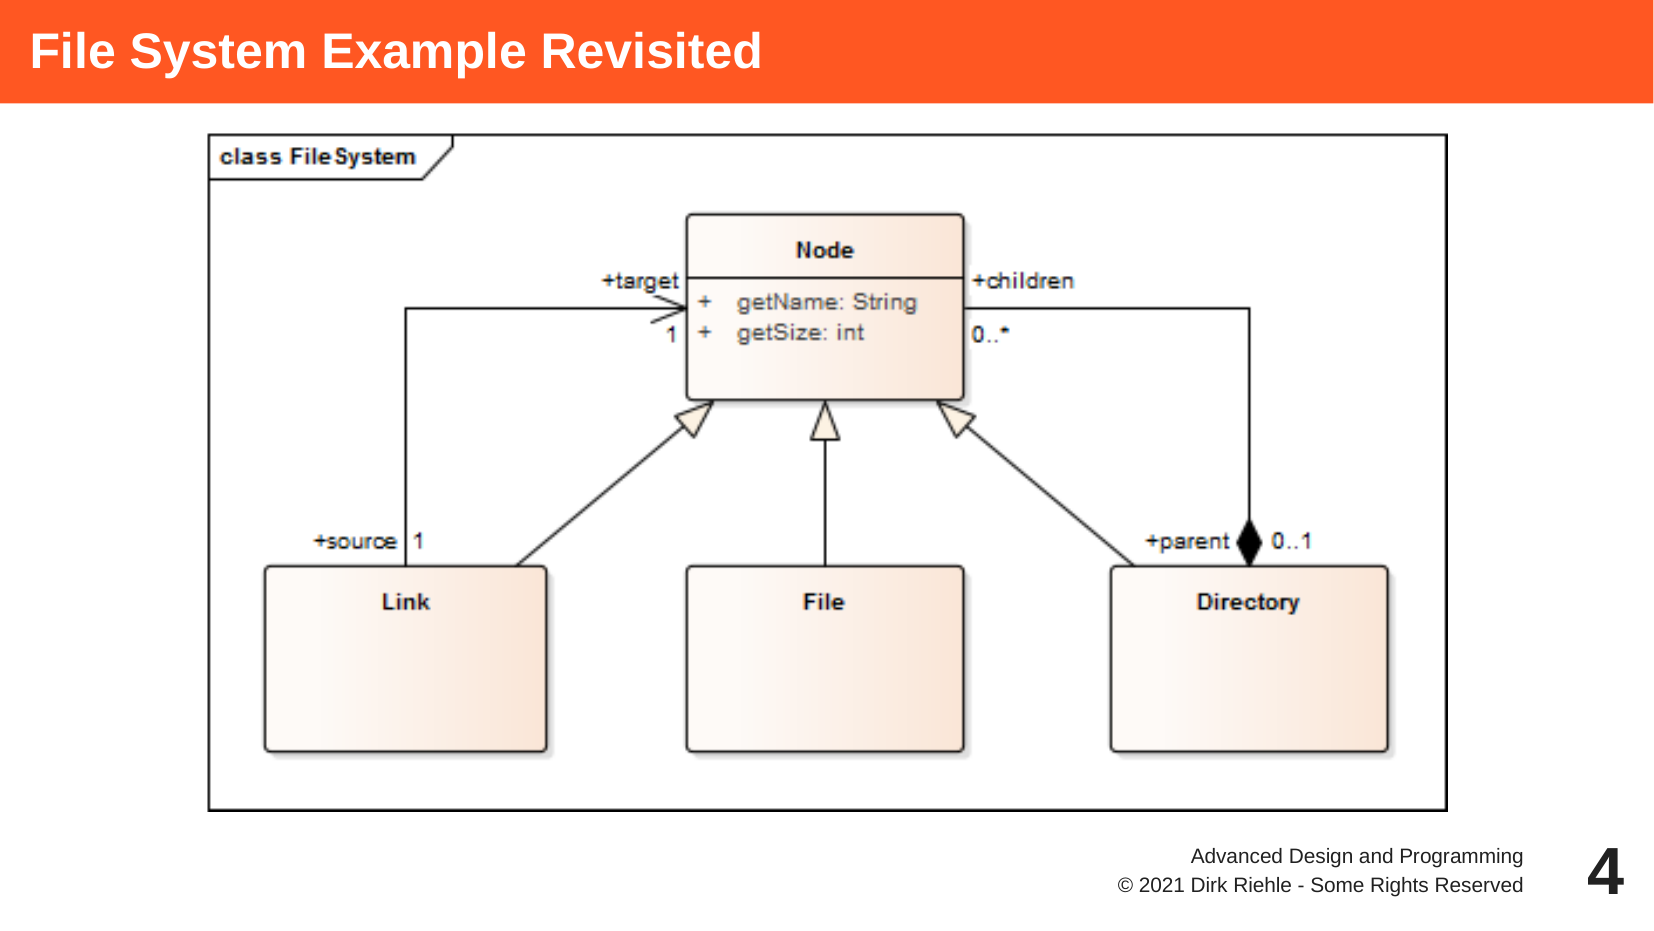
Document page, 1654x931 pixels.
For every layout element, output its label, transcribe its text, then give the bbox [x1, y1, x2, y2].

title File System Example Revisited [0, 0, 1654, 104]
picture [206, 132, 1448, 813]
